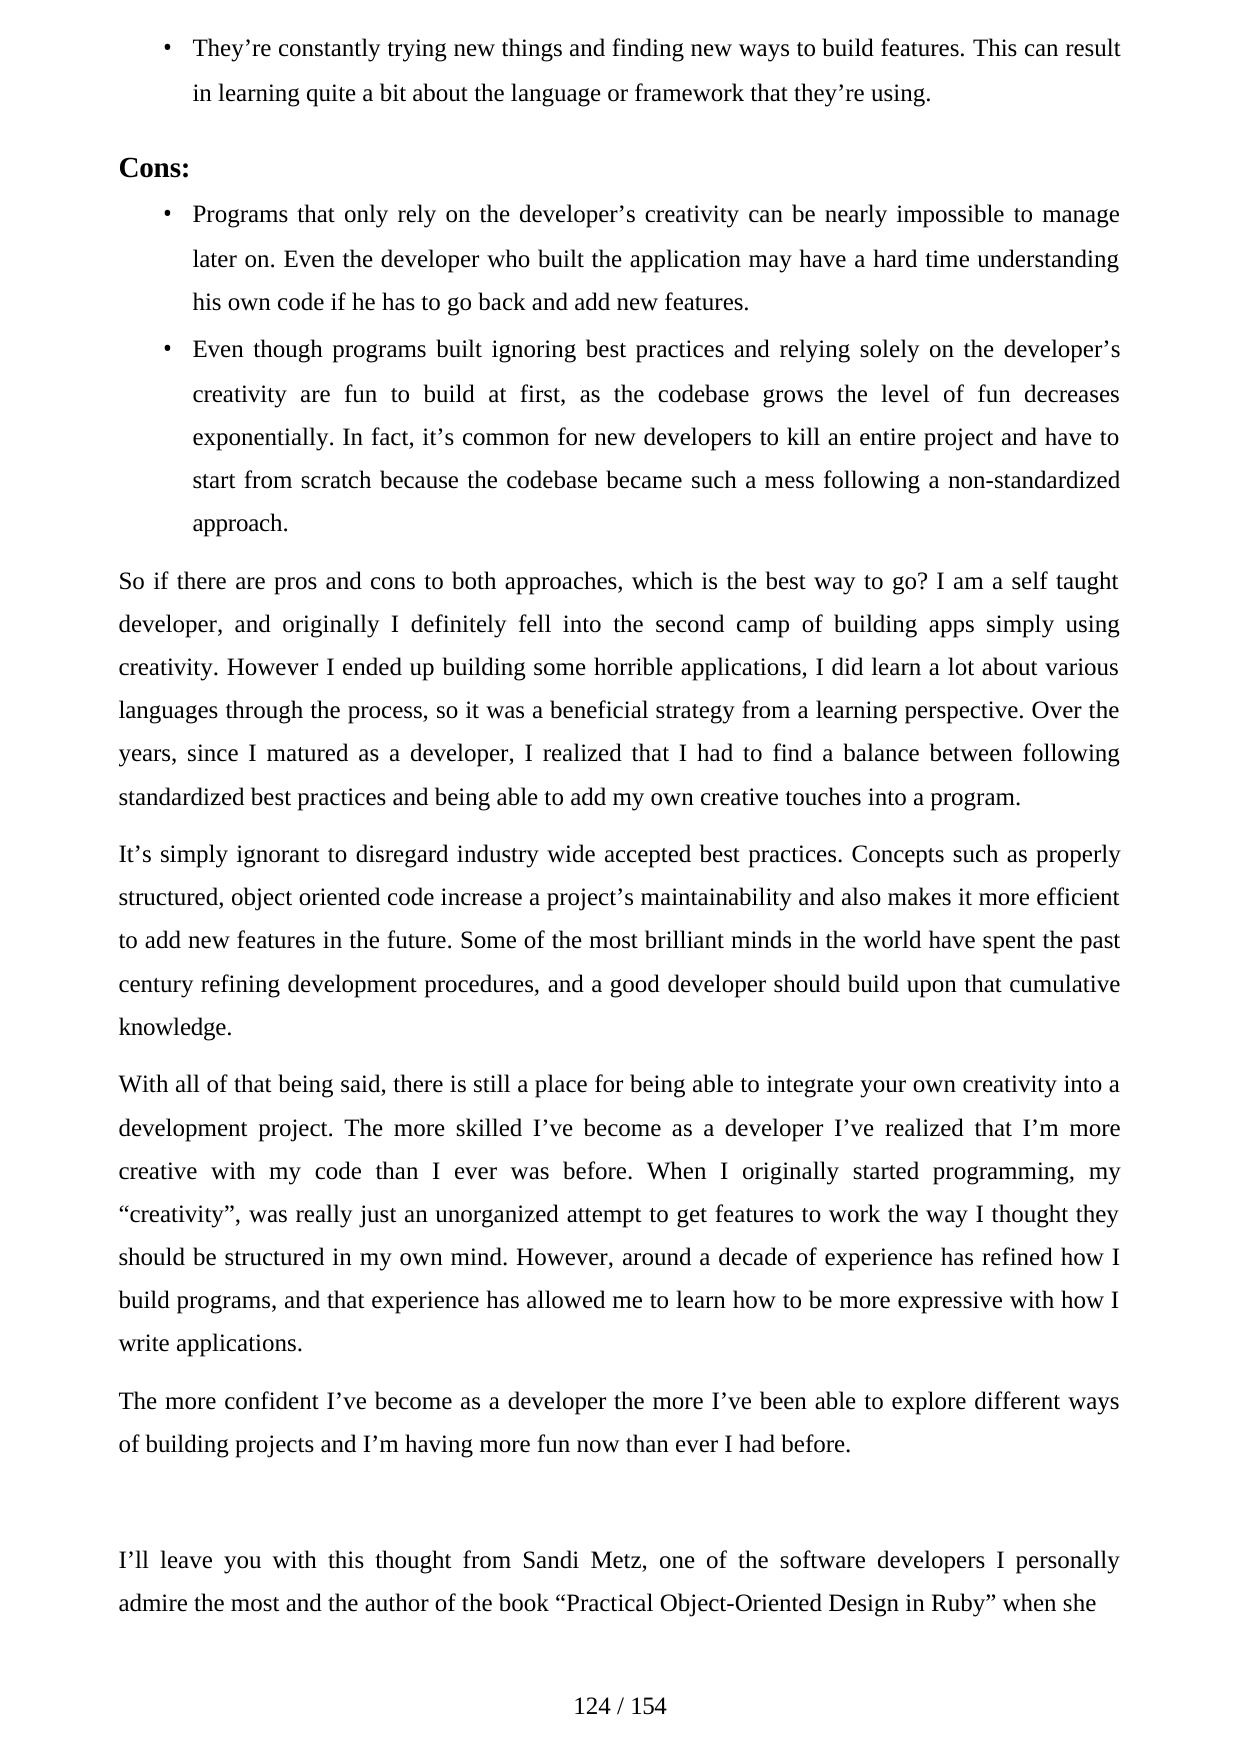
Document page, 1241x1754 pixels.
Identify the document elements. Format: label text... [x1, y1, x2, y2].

list Even though programs built ignoring best practices and relying solely on the developer’s creativity are fun to build at first, as the codebase grows the level of fun decreases exponentially. In fact, it’s common for new developers to kill an entire project and have to start from scratch because the codebase became such a mess following a non-standardized approach. [163, 331, 1121, 537]
list They’re constantly trying new things and finding new ways to build features. This can result in learning quite a bit about the language or framework that they’re using. [163, 29, 1121, 106]
text It’s simply ignorant to disregard industry wide accepted best practices. Concepts such as properly structured, object oriented code increase a project’s maintainability and also makes it more efficient to add new features in the future. Some of the most brilliant minds in the world have spent the past century refining development procedures, and a good developer should build upon that cumulative knowledge. [118, 839, 1121, 1041]
subtitle Cons: [118, 150, 1211, 184]
text The more confident I’ve become as a developer the more I’ve been able to explore different ways of building projects and I’m having more fun now than ever I had before. [118, 1386, 1120, 1458]
list Programs that only rely on the developer’s creativity can be nearly impossible to manage later on. Even the developer who built the application may have a hard time understanding his own code if he has to go back and add new features. [163, 196, 1121, 316]
text With all of that being said, there is still a place for being able to integrate your own creativity into a development project. The more skilled I’ve become as a developer I’ve realized that I’m more creative with my code than I ever was before. When I originally started programming, my “creativity”, was really just an unorganized attempt to get features to work the way I thought they should be structured in my own mind. However, around a decade of experience has refined how I build programs, and that experience has allowed me to learn how to be more expressive with how I write applications. [118, 1069, 1121, 1357]
text I’ll leave you with this thought from Sandi Metz, one of the software developers I personally admire the most and the author of the book “Practical Object-Oriented Design in Ruby” when she [118, 1545, 1121, 1617]
text So if there are pros and cons to both approaches, which is the best way to go? I am a self taught developer, and originally I definitely fell into the second camp of building apps simply using creativity. However I ended up building some horrible applications, I did learn a lot about various languages through the process, so it was a beneficial strategy from a learning perspective. Over the years, since I matured as a developer, I realized that I had to find a balance between following standardized best practices and being able to add my own creative touches into a program. [118, 566, 1121, 810]
